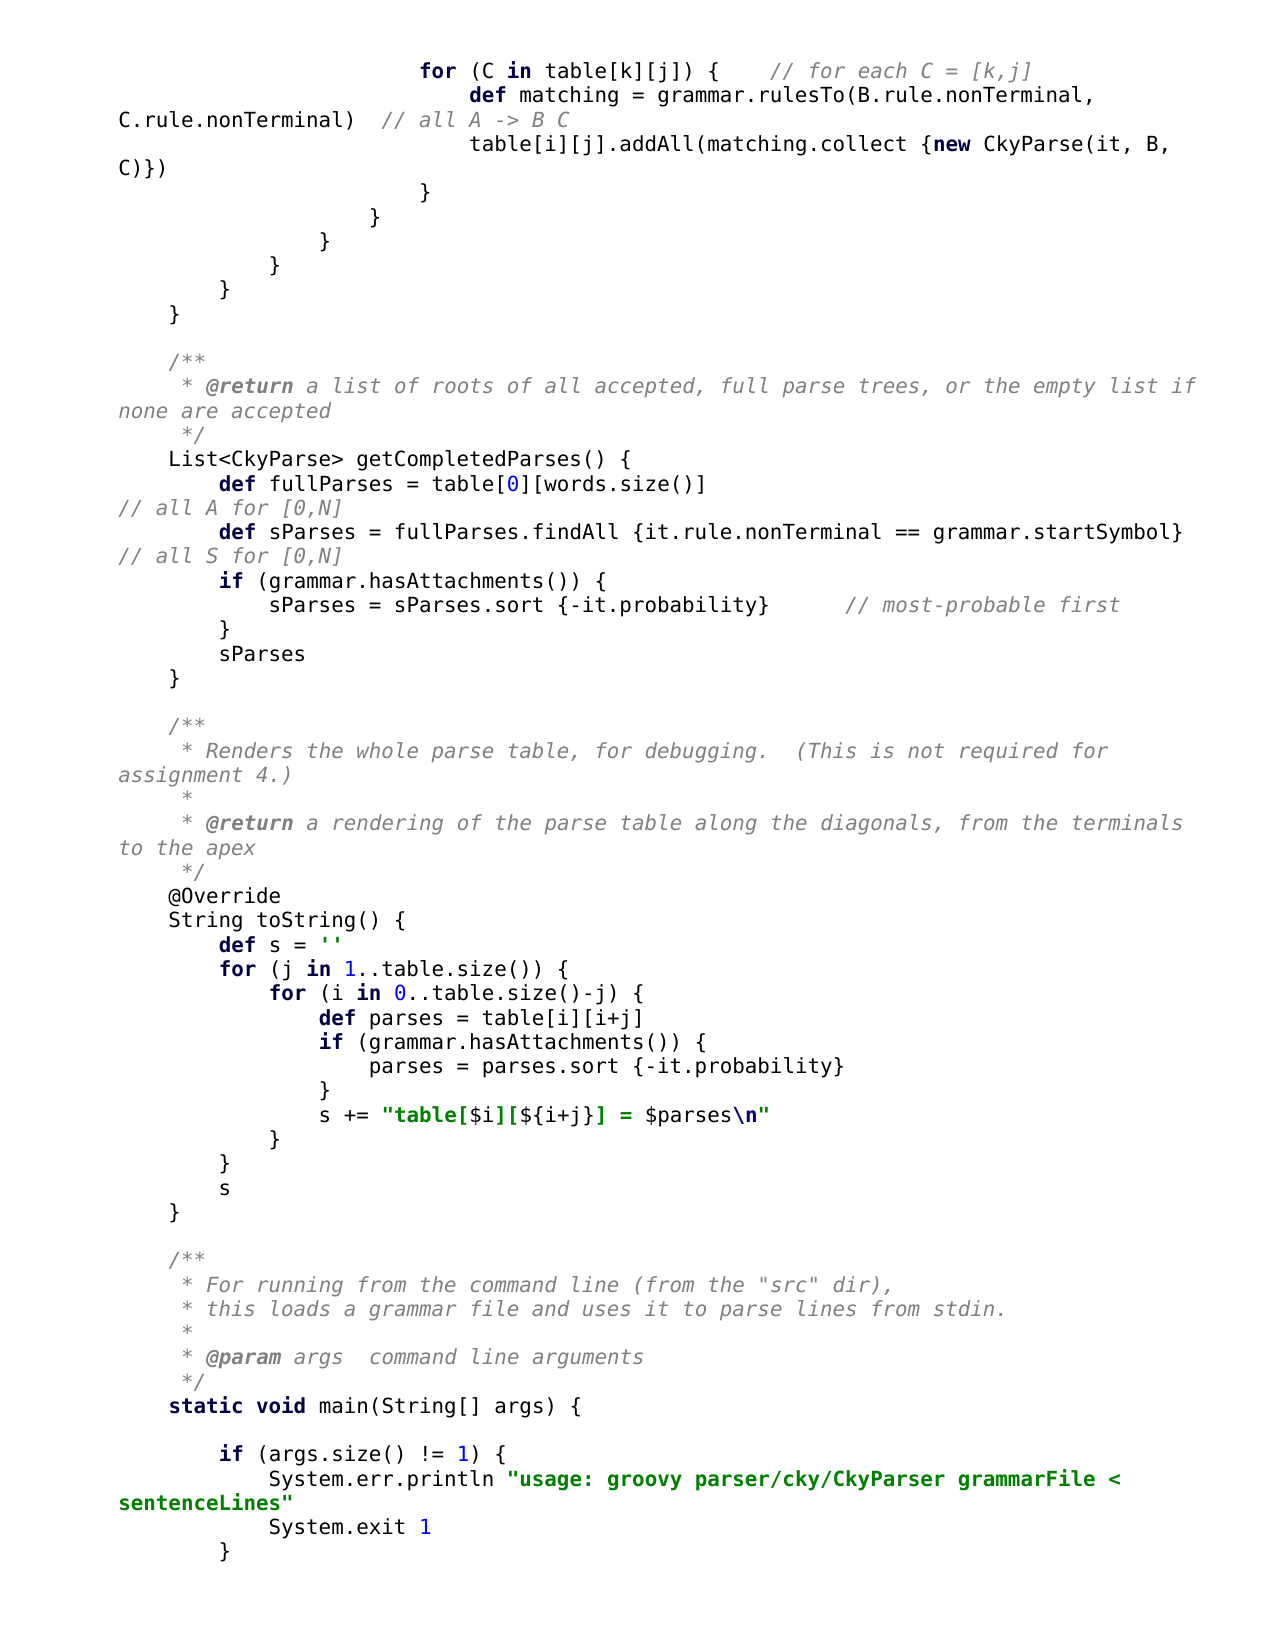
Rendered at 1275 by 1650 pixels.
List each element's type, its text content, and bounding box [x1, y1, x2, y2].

text for (j in 1..table.size()) { [118, 957, 1216, 981]
text String toString() { [118, 908, 1216, 933]
text parses = parses.sort {-it.probability} [118, 1054, 1216, 1078]
text /** [118, 350, 1216, 374]
text for (C in table[k][j]) { // for each C = [k,j] [118, 59, 1216, 83]
text static void main(String[] args) { [118, 1394, 1216, 1418]
text @Override [118, 884, 1216, 908]
text if (grammar.hasAttachments()) { [118, 569, 1216, 593]
text def sParses = fullParses.findAll {it.rule.nonTerminal == grammar.startSymbol} // all S for [0,N] [118, 520, 1216, 569]
text */ [118, 860, 1216, 884]
text * [118, 1321, 1216, 1345]
text } [118, 666, 1216, 690]
text } [118, 180, 1216, 205]
text for (i in 0..table.size()-j) { [118, 981, 1216, 1006]
text /** [118, 1248, 1216, 1273]
text def fullParses = table[0][words.size()] // all A for [0,N] [118, 472, 1216, 520]
text } [118, 617, 1216, 642]
text } [118, 229, 1216, 253]
text } [118, 1200, 1216, 1224]
text * Renders the whole parse table, for debugging. (This is not required for assignment 4.) [118, 739, 1216, 787]
text s [118, 1176, 1216, 1200]
text def parses = table[i][i+j] [118, 1006, 1216, 1030]
text } [118, 253, 1216, 277]
text } [118, 205, 1216, 229]
text if (args.size() != 1) { [118, 1442, 1216, 1467]
text /** [118, 714, 1216, 739]
text if (grammar.hasAttachments()) { [118, 1030, 1216, 1054]
text List<CkyParse> getCompletedParses() { [118, 447, 1216, 472]
text } [118, 277, 1216, 302]
text } [118, 1127, 1216, 1151]
text sParses [118, 642, 1216, 666]
text * @return a list of roots of all accepted, full parse trees, or the empty list if none are accepted [118, 374, 1216, 423]
text s += "table[$i][${i+j}] = $parses\n" [118, 1103, 1216, 1127]
text table[i][j].addAll(matching.collect {new CkyParse(it, B, C)}) [118, 132, 1216, 180]
text sParses = sParses.sort {-it.probability} // most-probable first [118, 593, 1216, 617]
text * @return a rendering of the parse table along the diagonals, from the terminals to the apex [118, 811, 1216, 860]
text System.exit 1 [118, 1515, 1216, 1539]
text */ [118, 423, 1216, 447]
text * For running from the command line (from the "src" dir), [118, 1273, 1216, 1297]
text */ [118, 1370, 1216, 1394]
text } [118, 1078, 1216, 1103]
text } [118, 302, 1216, 326]
text } [118, 1151, 1216, 1176]
text * this loads a grammar file and uses it to parse lines from stdin. [118, 1297, 1216, 1321]
text def s = '' [118, 933, 1216, 957]
text def matching = grammar.rulesTo(B.rule.nonTerminal, C.rule.nonTerminal) // all A -> B C [118, 83, 1216, 132]
text System.err.println "usage: groovy parser/cky/CkyParser grammarFile < sentenceLines" [118, 1467, 1216, 1515]
text } [118, 1539, 1216, 1564]
text * [118, 787, 1216, 811]
text * @param args command line arguments [118, 1345, 1216, 1370]
